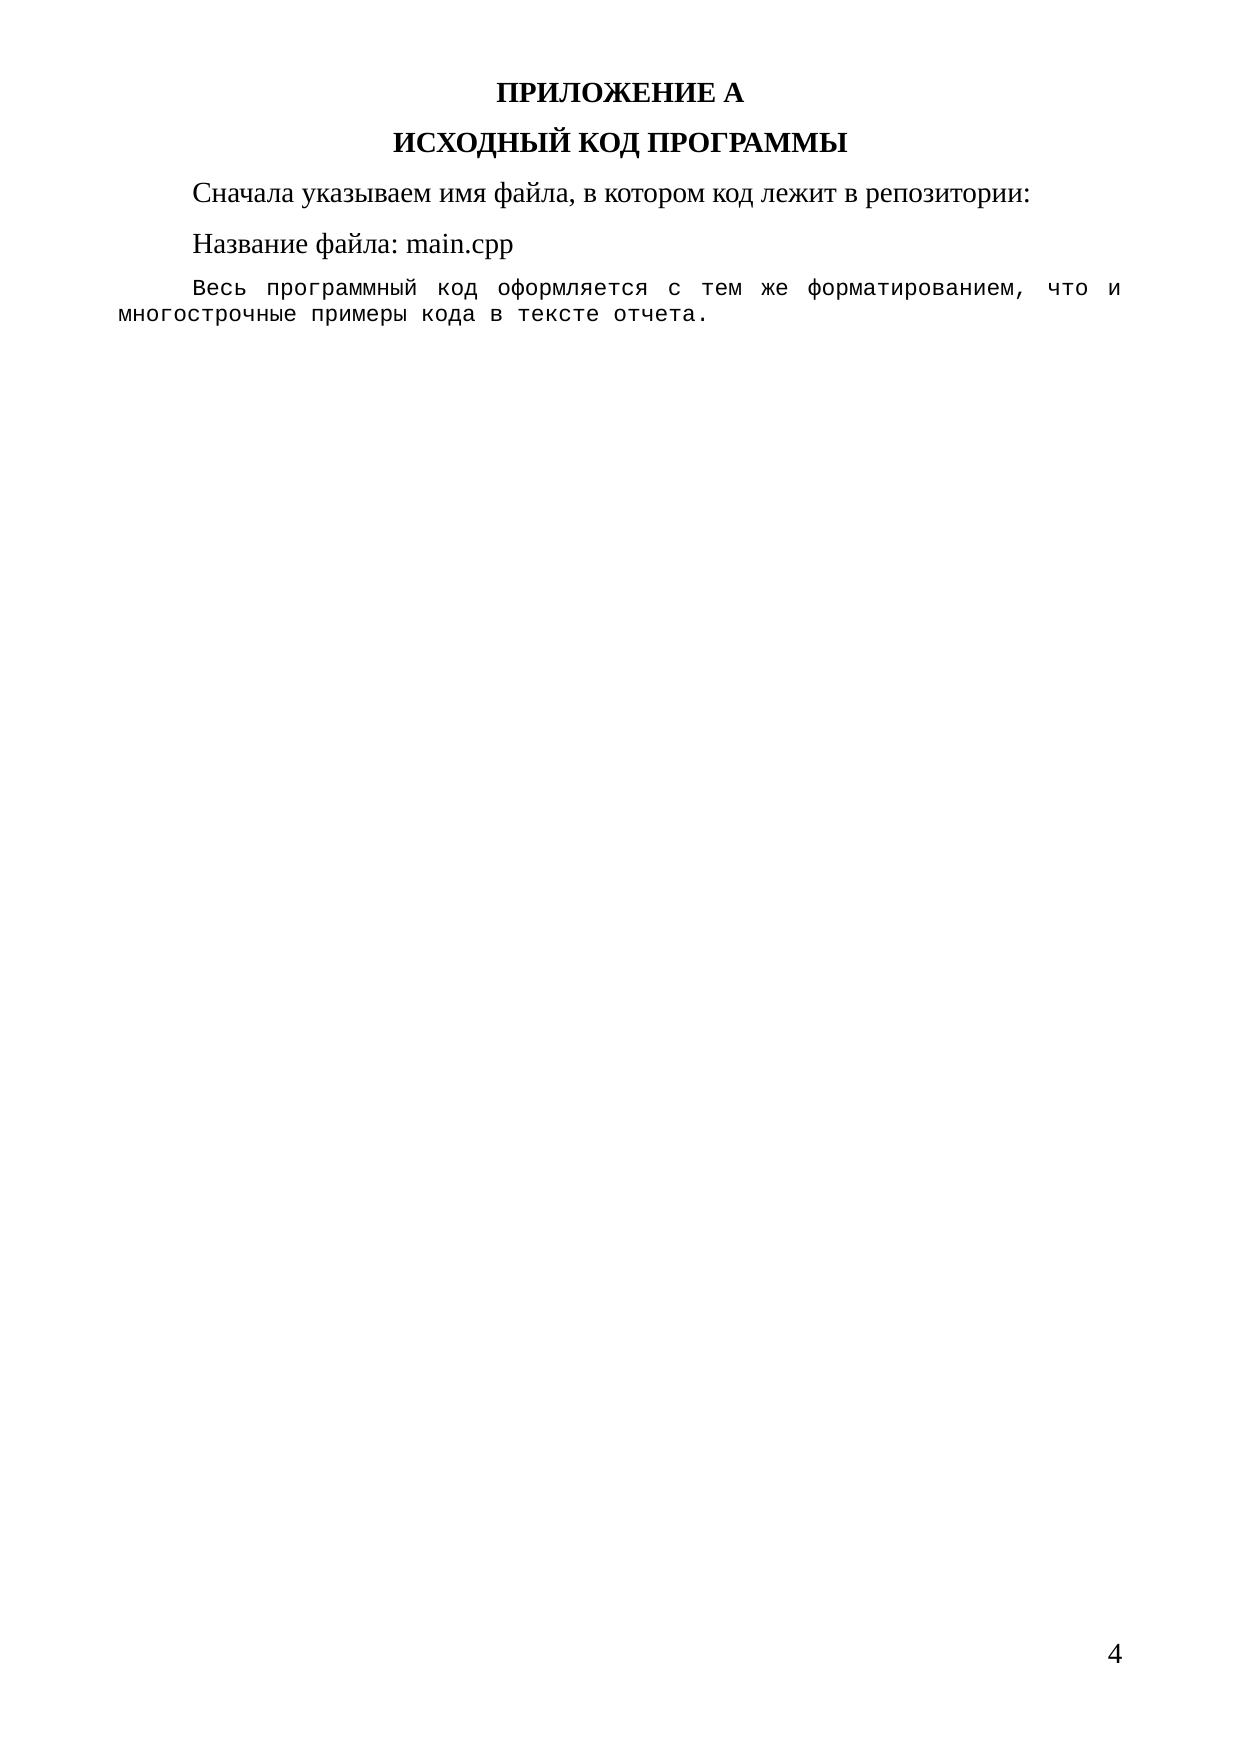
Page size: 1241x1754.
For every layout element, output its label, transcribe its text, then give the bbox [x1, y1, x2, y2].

text Сначала указываем имя файла, в котором код лежит в репозитории: [118, 176, 1122, 209]
text Название файла: main.cpp [118, 226, 1122, 259]
text Весь программный код оформляется с тем же форматированием, что и многострочные примеры кода в тексте отчета. [118, 276, 1122, 328]
subtitle Приложение А Исходный код программы [118, 75, 1122, 159]
